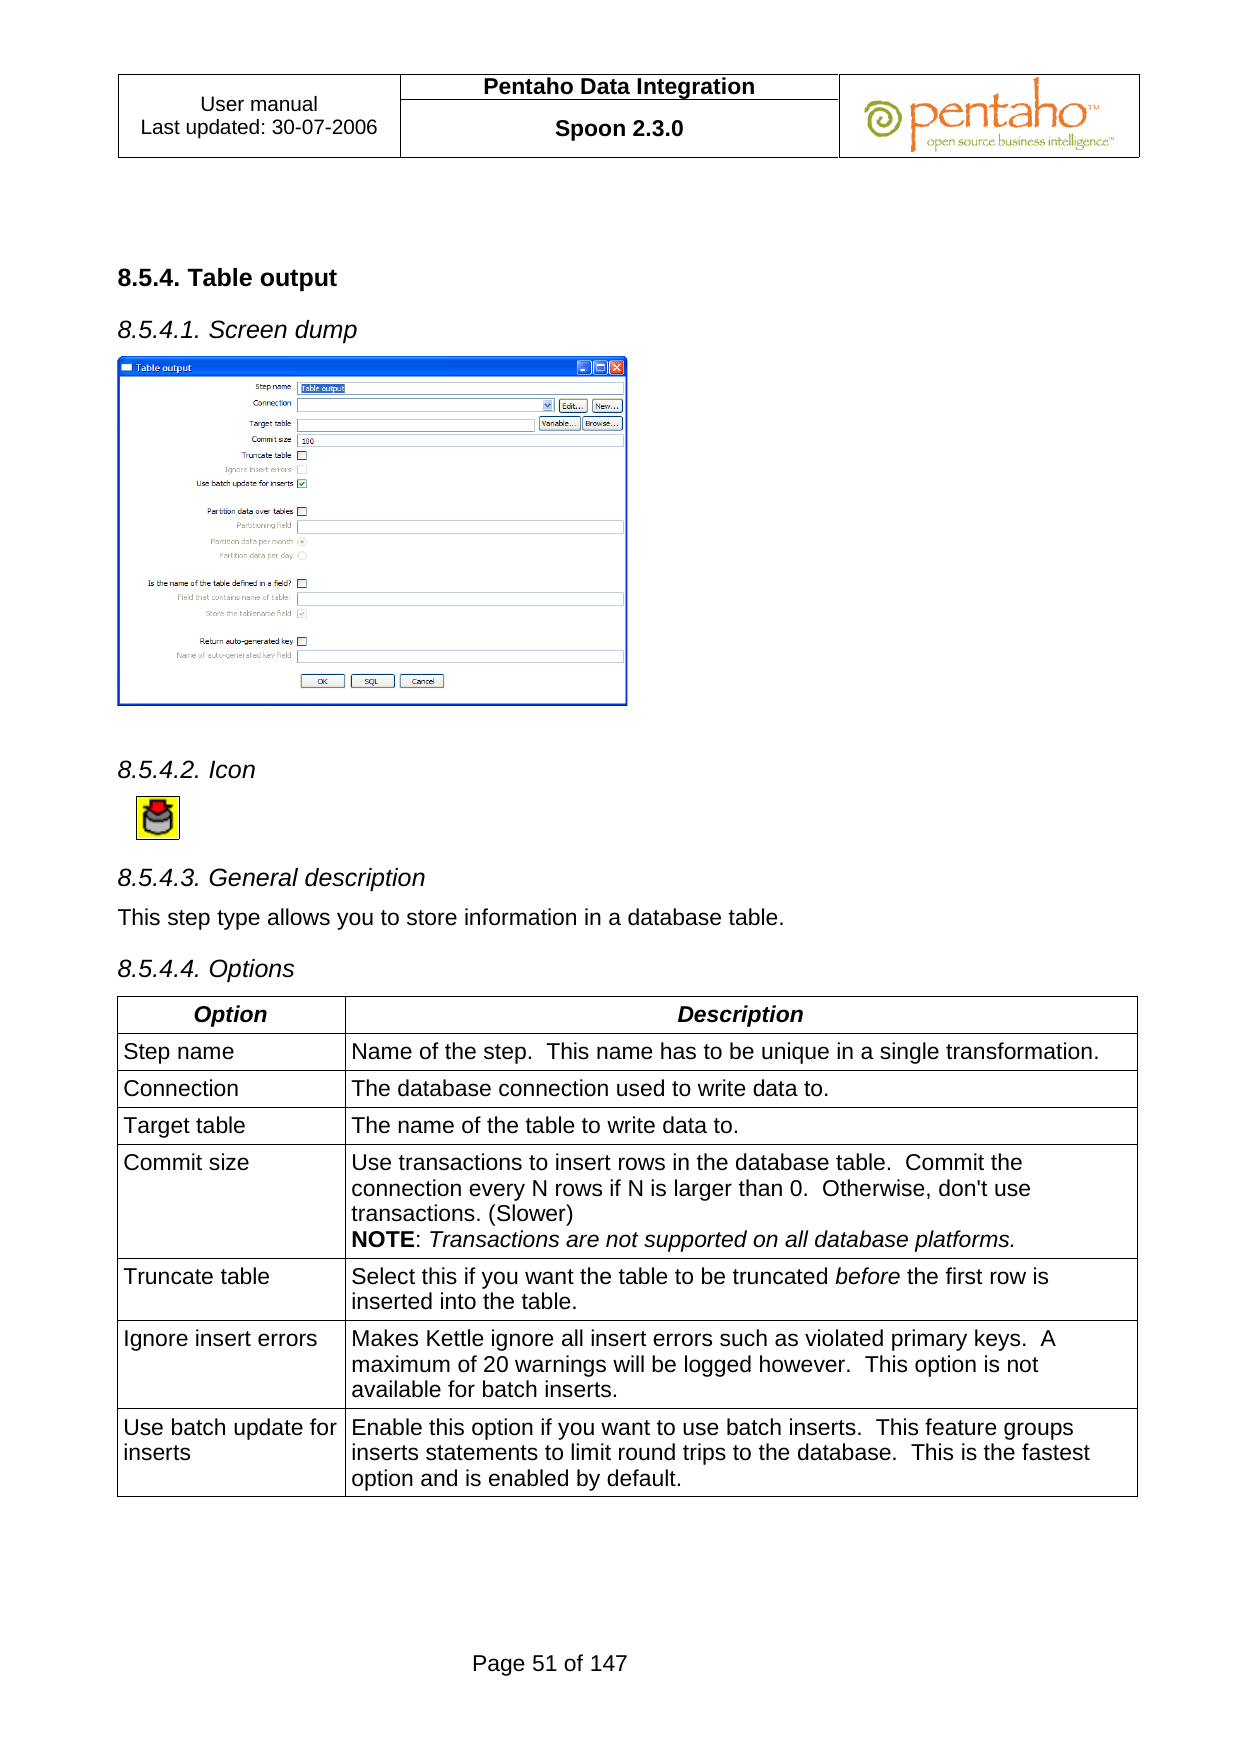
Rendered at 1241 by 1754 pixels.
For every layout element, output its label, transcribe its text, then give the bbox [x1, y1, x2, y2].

table_cell Ignore insert errors [118, 1321, 345, 1408]
table_cell Truncate table [118, 1259, 345, 1320]
table_cell Use transactions to insert rows in the database table. Commit the connection every N rows if N is larger than 0. Otherwise, don't use transactions. (Slower) NOTE: Transactions are not supported on all database platforms. [346, 1145, 1137, 1258]
picture [117, 356, 628, 706]
table_cell Step name [118, 1034, 345, 1070]
text This step type allows you to store information in a database table. [117, 904, 1137, 930]
subtitle Screen dump [117, 316, 1137, 344]
table_cell Commit size [118, 1145, 345, 1258]
table_cell Select this if you want the table to be truncated before the first row is inserted into the table. [346, 1259, 1137, 1320]
table_header Option [118, 997, 345, 1033]
table_cell Enable this option if you want to use batch inserts. This feature groups inserts statements to limit round trips to the database. This is the fastest option and is enabled by default. [346, 1409, 1137, 1496]
table_cell Makes Kettle ignore all insert errors such as violated primary keys. A maximum of 20 warnings will be logged however. This option is not available for batch inserts. [346, 1321, 1137, 1408]
table_cell The database connection used to write data to. [346, 1071, 1137, 1107]
table_header Description [346, 997, 1137, 1033]
table_cell Target table [118, 1108, 345, 1144]
table_cell Name of the step. This name has to be unique in a single transformation. [346, 1034, 1137, 1070]
table_cell Use batch update for inserts [118, 1409, 345, 1496]
table_cell The name of the table to write data to. [346, 1108, 1137, 1144]
subtitle Icon [117, 756, 1137, 784]
subtitle Options [117, 955, 1137, 983]
table_cell Connection [118, 1071, 345, 1107]
subtitle General description [117, 864, 1137, 892]
subtitle Table output [117, 263, 1137, 291]
